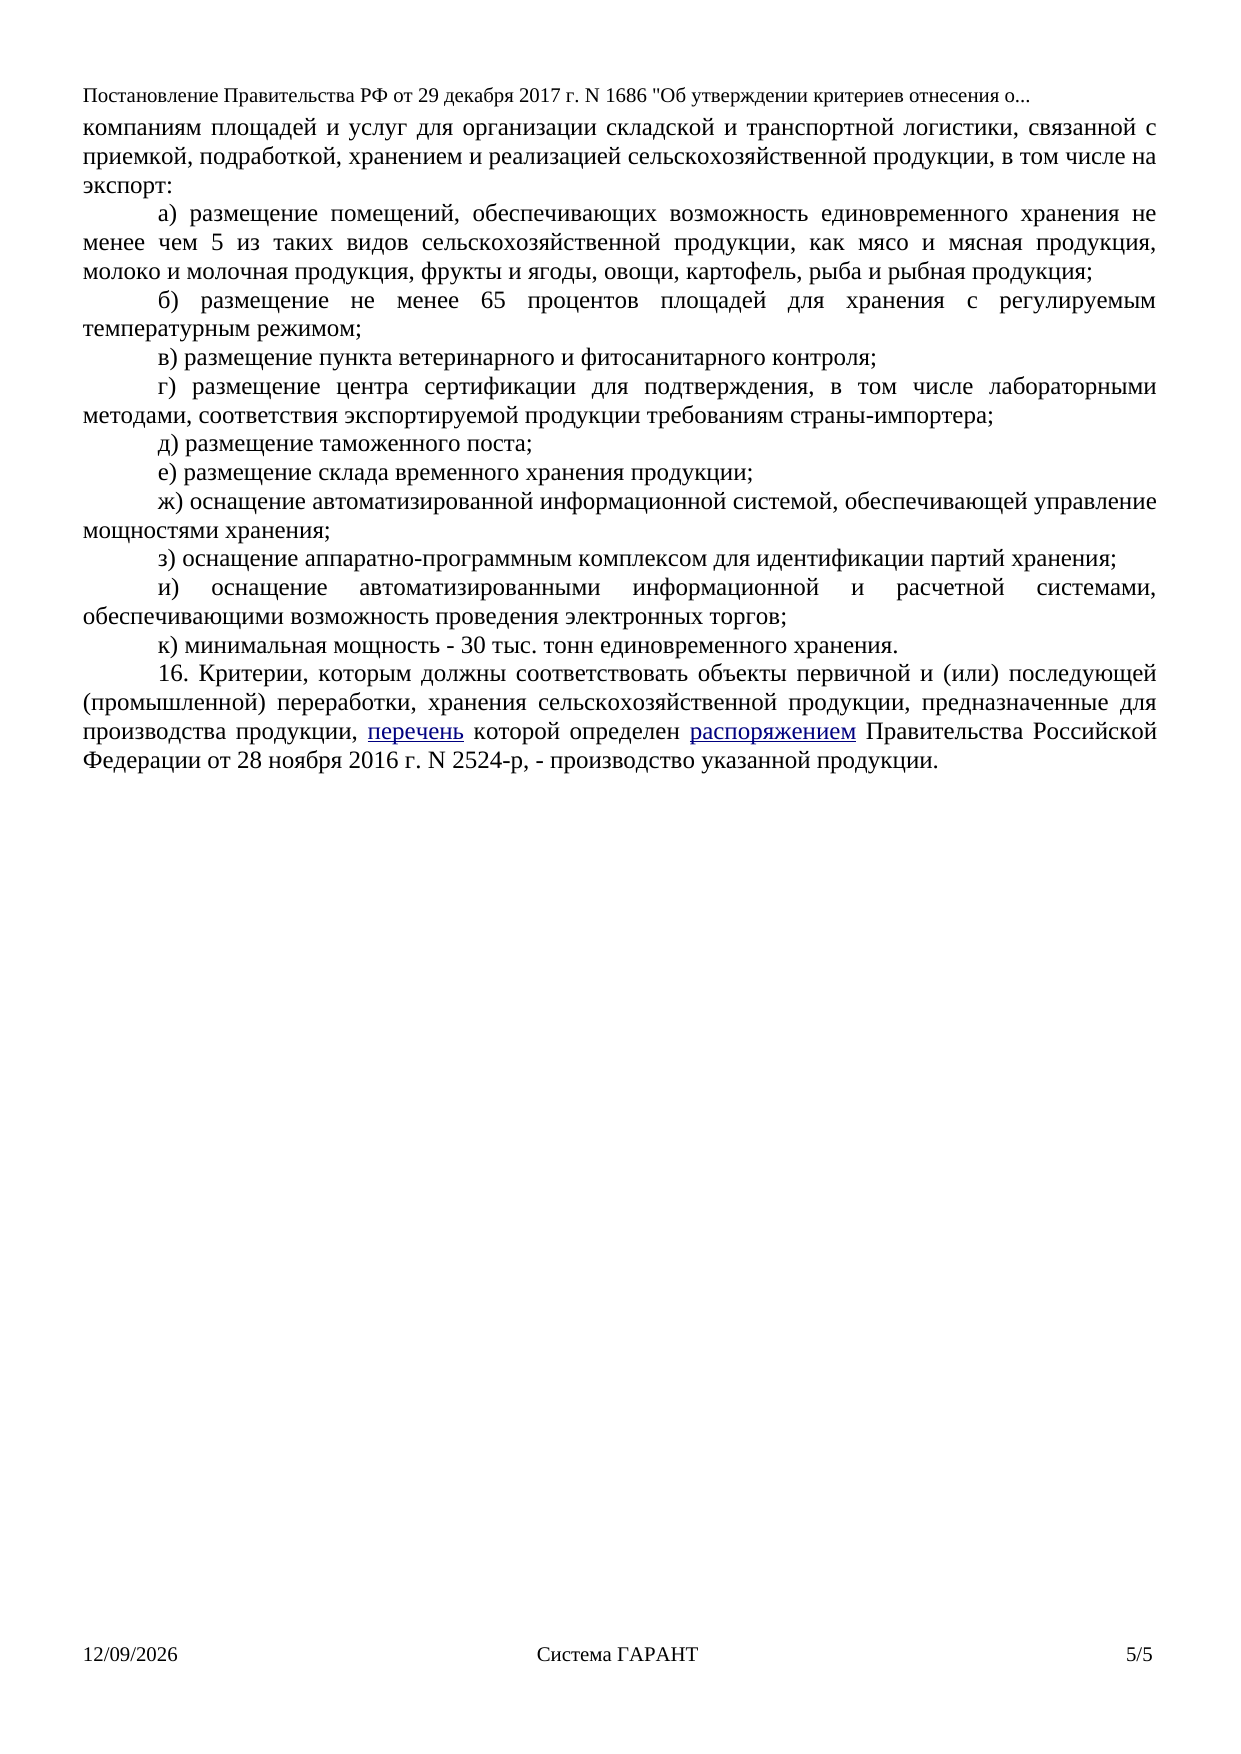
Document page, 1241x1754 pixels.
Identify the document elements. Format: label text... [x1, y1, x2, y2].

text ж) оснащение автоматизированной информационной системой, обеспечивающей управление мощностями хранения; [83, 486, 1157, 543]
text д) размещение таможенного поста; [83, 428, 1157, 457]
text в) размещение пункта ветеринарного и фитосанитарного контроля; [83, 342, 1157, 371]
text компаниям площадей и услуг для организации складской и транспортной логистики, связанной с приемкой, подработкой, хранением и реализацией сельскохозяйственной продукции, в том числе на экспорт: [83, 112, 1157, 198]
text а) размещение помещений, обеспечивающих возможность единовременного хранения не менее чем 5 из таких видов сельскохозяйственной продукции, как мясо и мясная продукция, молоко и молочная продукция, фрукты и ягоды, овощи, картофель, рыба и рыбная продукция; [83, 198, 1157, 285]
text г) размещение центра сертификации для подтверждения, в том числе лабораторными методами, соответствия экспортируемой продукции требованиям страны-импортера; [83, 371, 1157, 428]
text е) размещение склада временного хранения продукции; [83, 457, 1157, 486]
text з) оснащение аппаратно-программным комплексом для идентификации партий хранения; [83, 543, 1157, 572]
text 16. Критерии, которым должны соответствовать объекты первичной и (или) последующей (промышленной) переработки, хранения сельскохозяйственной продукции, предназначенные для производства продукции, перечень которой определен распоряжением Правительства Российской Федерации от 28 ноября 2016 г. N 2524-р, - производство указанной продукции. [83, 658, 1157, 773]
text б) размещение не менее 65 процентов площадей для хранения с регулируемым температурным режимом; [83, 285, 1157, 342]
text к) минимальная мощность - 30 тыс. тонн единовременного хранения. [83, 630, 1157, 658]
text и) оснащение автоматизированными информационной и расчетной системами, обеспечивающими возможность проведения электронных торгов; [83, 572, 1157, 630]
